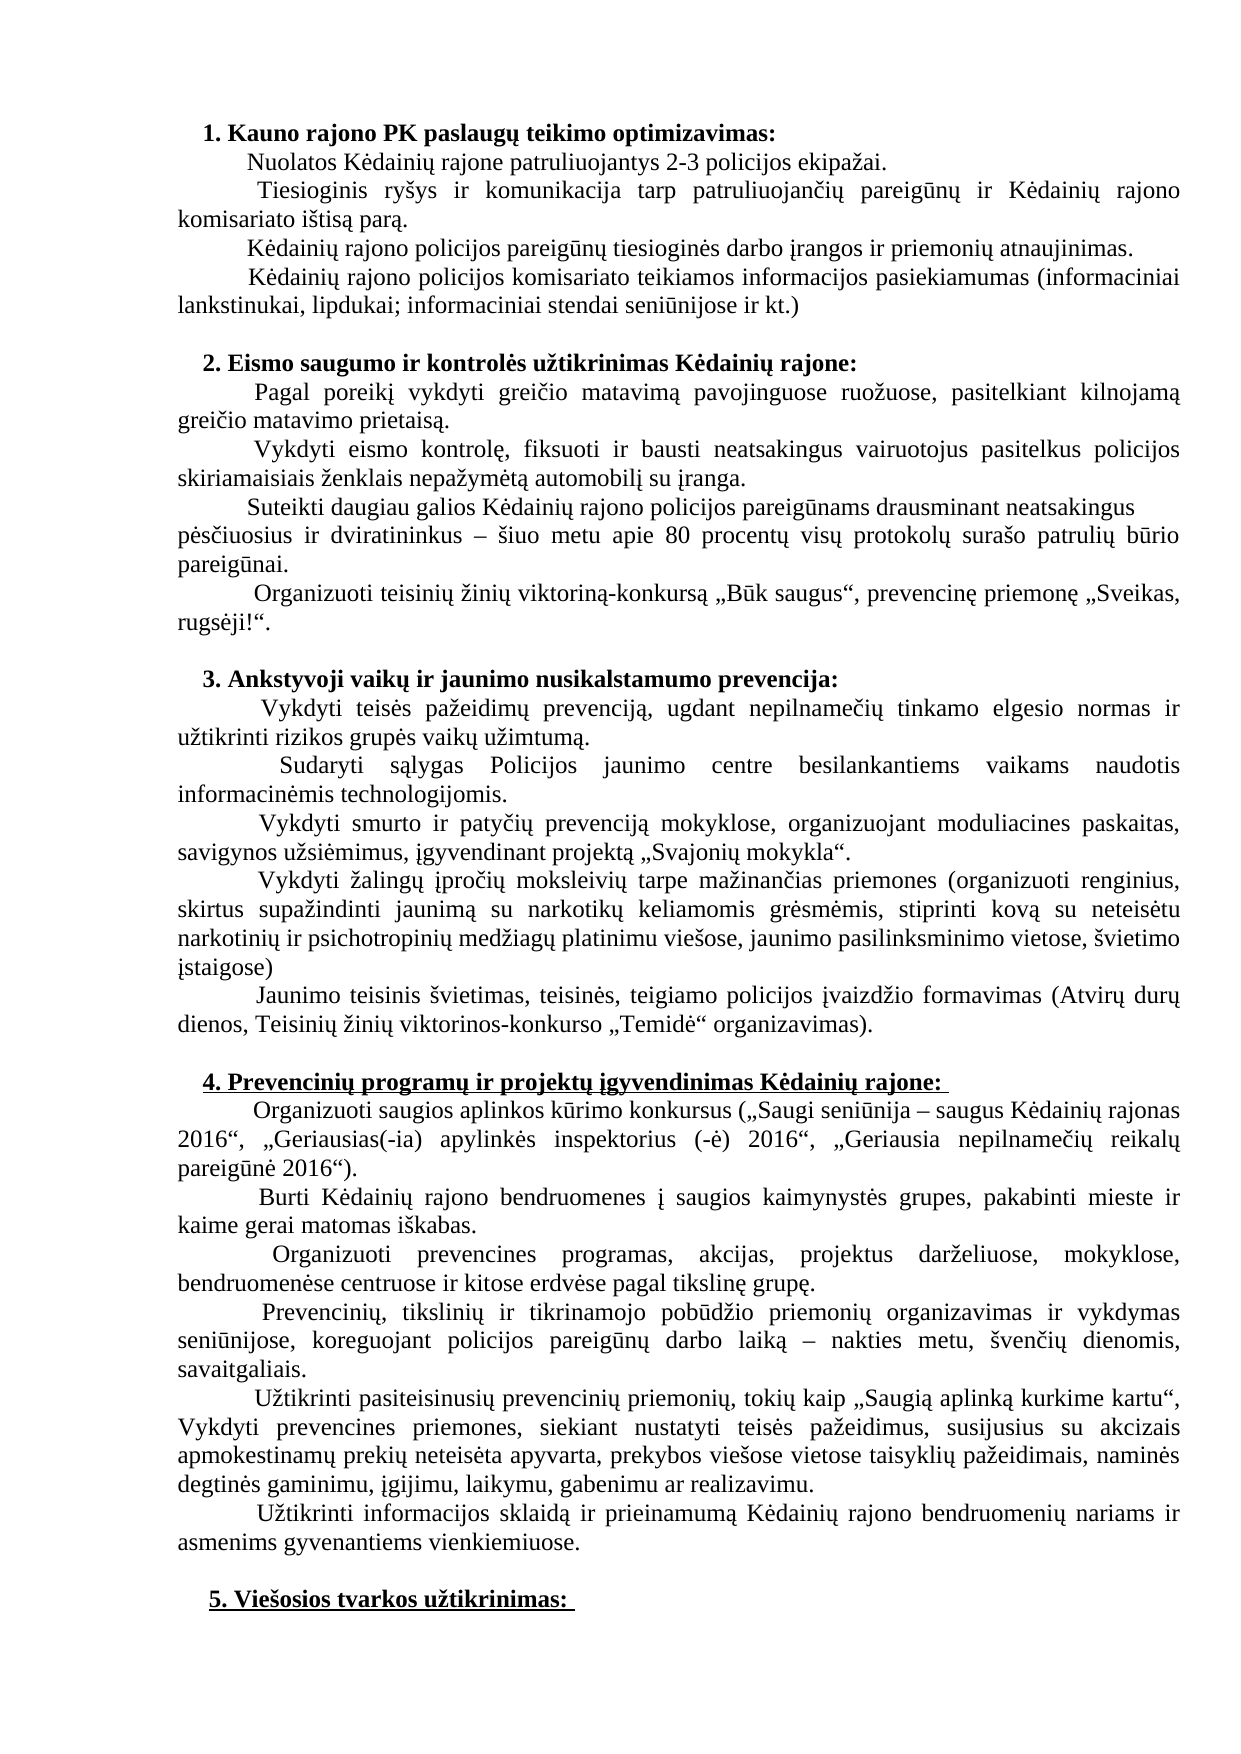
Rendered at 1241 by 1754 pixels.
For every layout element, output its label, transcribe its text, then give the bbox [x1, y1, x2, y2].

text  Kėdainių rajono policijos komisariato teikiamos informacijos pasiekiamumas (informaciniai lankstinukai, lipdukai; informaciniai stendai seniūnijose ir kt.) [177, 262, 1181, 319]
text  Sudaryti sąlygas Policijos jaunimo centre besilankantiems vaikams naudotis informacinėmis technologijomis. [177, 751, 1181, 808]
text  Kėdainių rajono policijos pareigūnų tiesioginės darbo įrangos ir priemonių atnaujinimas. [177, 233, 1181, 262]
text 5. Viešosios tvarkos užtikrinimas: [177, 1584, 1181, 1613]
text 2. Eismo saugumo ir kontrolės užtikrinimas Kėdainių rajone: [177, 348, 1181, 377]
text  Vykdyti teisės pažeidimų prevenciją, ugdant nepilnamečių tinkamo elgesio normas ir užtikrinti rizikos grupės vaikų užimtumą. [177, 693, 1181, 751]
text  Nuolatos Kėdainių rajone patruliuojantys 2-3 policijos ekipažai. [177, 147, 1181, 176]
text  Užtikrinti pasiteisinusių prevencinių priemonių, tokių kaip „Saugią aplinką kurkime kartu“, Vykdyti prevencines priemones, siekiant nustatyti teisės pažeidimus, susijusius su akcizais apmokestinamų prekių neteisėta apyvarta, prekybos viešose vietose taisyklių pažeidimais, naminės degtinės gaminimu, įgijimu, laikymu, gabenimu ar realizavimu. [177, 1383, 1181, 1498]
text  Vykdyti žalingų įpročių moksleivių tarpe mažinančias priemones (organizuoti renginius, skirtus supažindinti jaunimą su narkotikų keliamomis grėsmėmis, stiprinti kovą su neteisėtu narkotinių ir psichotropinių medžiagų platinimu viešose, jaunimo pasilinksminimo vietose, švietimo įstaigose) [177, 866, 1181, 981]
text 1. Kauno rajono PK paslaugų teikimo optimizavimas: [177, 118, 1181, 147]
text  Burti Kėdainių rajono bendruomenes į saugios kaimynystės grupes, pakabinti mieste ir kaime gerai matomas iškabas. [177, 1182, 1181, 1239]
text  Organizuoti teisinių žinių viktoriną-konkursą „Būk saugus“, prevencinę priemonę „Sveikas, rugsėji!“. [177, 578, 1181, 636]
text  Suteikti daugiau galios Kėdainių rajono policijos pareigūnams drausminant neatsakingus [177, 492, 1181, 521]
text pėsčiuosius ir dviratininkus – šiuo metu apie 80 procentų visų protokolų surašo patrulių būrio pareigūnai. [177, 521, 1181, 578]
text  Užtikrinti informacijos sklaidą ir prieinamumą Kėdainių rajono bendruomenių nariams ir asmenims gyvenantiems vienkiemiuose. [177, 1498, 1181, 1556]
text  Pagal poreikį vykdyti greičio matavimą pavojinguose ruožuose, pasitelkiant kilnojamą greičio matavimo prietaisą. [177, 377, 1181, 434]
text  Organizuoti prevencines programas, akcijas, projektus darželiuose, mokyklose, bendruomenėse centruose ir kitose erdvėse pagal tikslinę grupę. [177, 1239, 1181, 1297]
text  Prevencinių, tikslinių ir tikrinamojo pobūdžio priemonių organizavimas ir vykdymas seniūnijose, koreguojant policijos pareigūnų darbo laiką – nakties metu, švenčių dienomis, savaitgaliais. [177, 1297, 1181, 1383]
text  Vykdyti smurto ir patyčių prevenciją mokyklose, organizuojant moduliacines paskaitas, savigynos užsiėmimus, įgyvendinant projektą „Svajonių mokykla“. [177, 808, 1181, 866]
text 4. Prevencinių programų ir projektų įgyvendinimas Kėdainių rajone: [177, 1067, 1181, 1096]
text  Organizuoti saugios aplinkos kūrimo konkursus („Saugi seniūnija – saugus Kėdainių rajonas 2016“, „Geriausias(-ia) apylinkės inspektorius (-ė) 2016“, „Geriausia nepilnamečių reikalų pareigūnė 2016“). [177, 1096, 1181, 1182]
text  Jaunimo teisinis švietimas, teisinės, teigiamo policijos įvaizdžio formavimas (Atvirų durų dienos, Teisinių žinių viktorinos-konkurso „Temidė“ organizavimas). [177, 981, 1181, 1038]
text  Tiesioginis ryšys ir komunikacija tarp patruliuojančių pareigūnų ir Kėdainių rajono komisariato ištisą parą. [177, 176, 1181, 233]
text 3. Ankstyvoji vaikų ir jaunimo nusikalstamumo prevencija: [177, 664, 1181, 693]
text  Vykdyti eismo kontrolę, fiksuoti ir bausti neatsakingus vairuotojus pasitelkus policijos skiriamaisiais ženklais nepažymėtą automobilį su įranga. [177, 434, 1181, 492]
